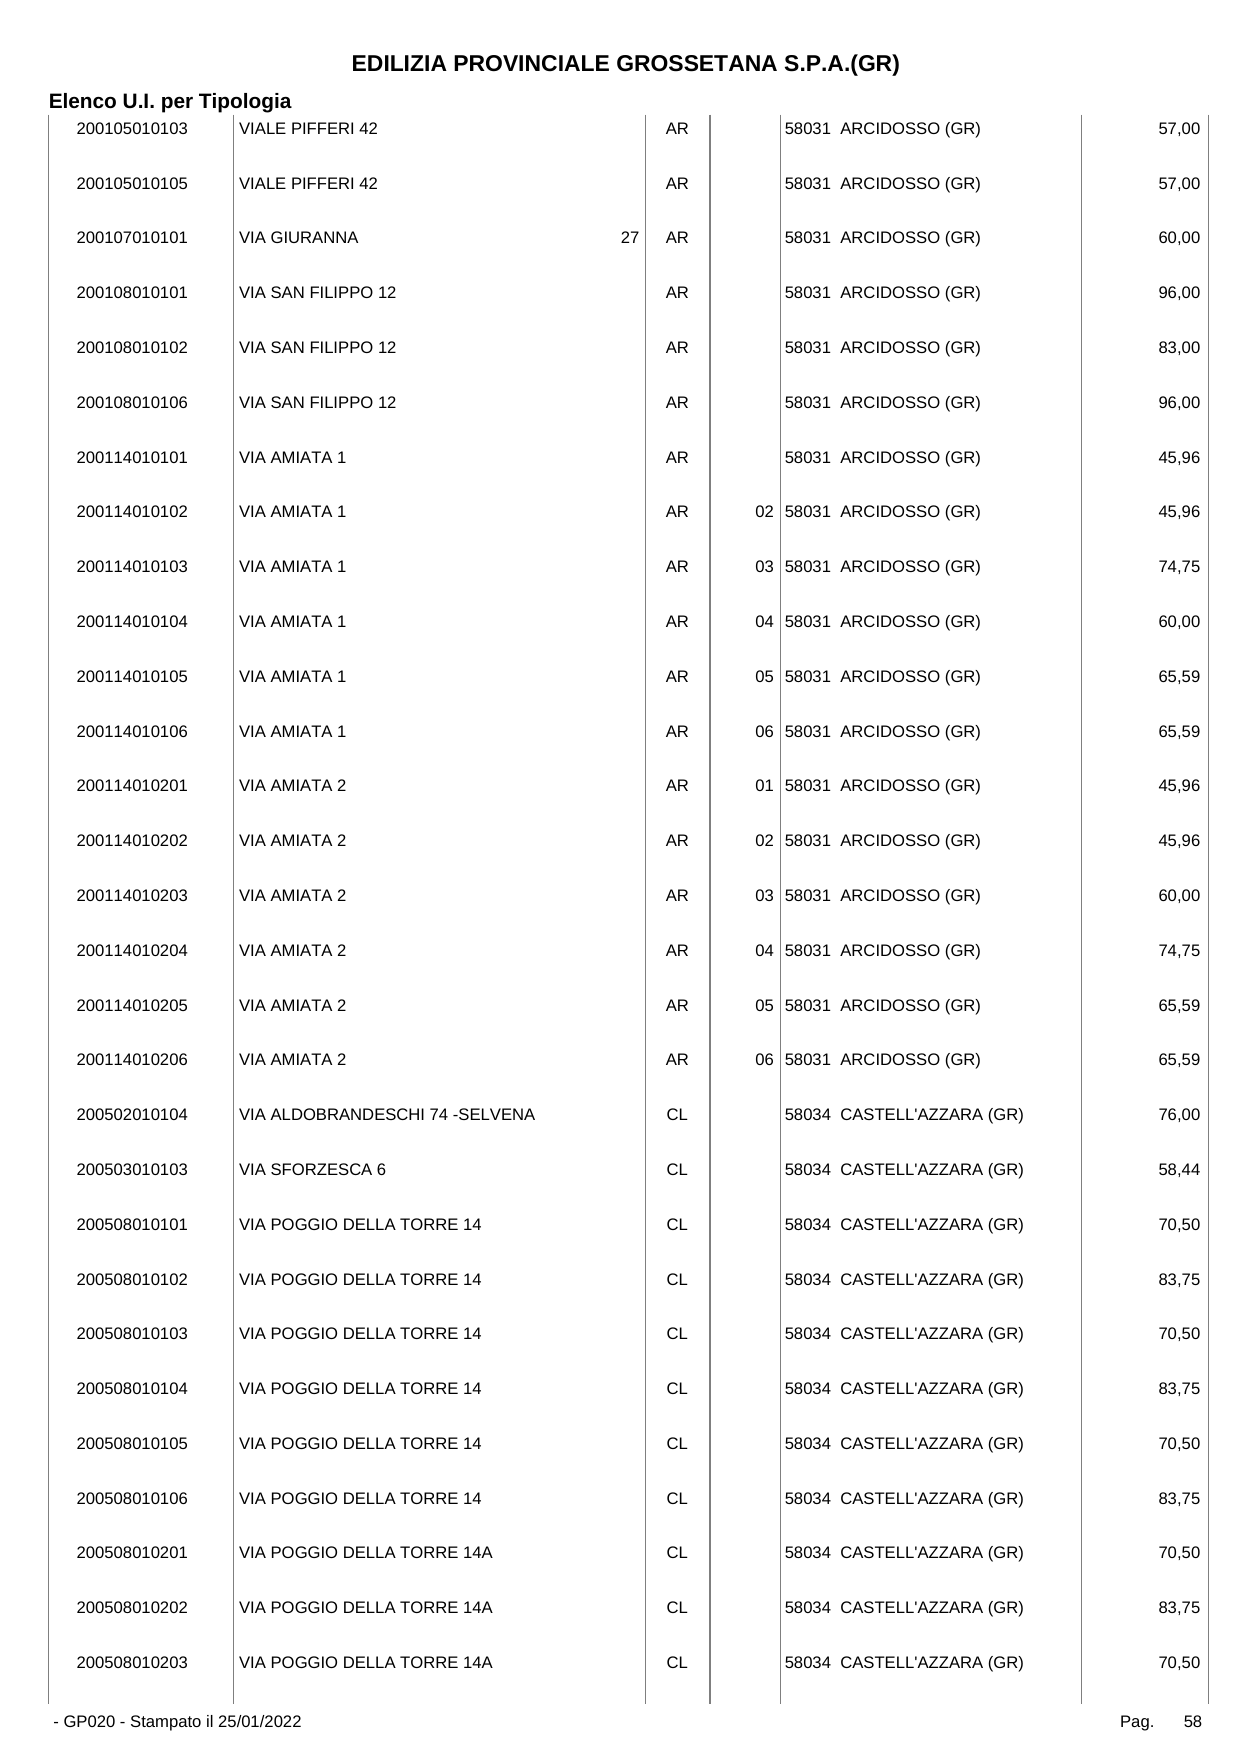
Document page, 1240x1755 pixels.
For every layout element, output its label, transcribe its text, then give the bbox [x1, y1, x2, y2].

table_cell [589, 1156, 645, 1210]
table_cell 58034 CASTELL'AZZARA (GR) [781, 1375, 1081, 1429]
table_cell 02 [711, 498, 780, 553]
table_cell 58031 ARCIDOSSO (GR) [781, 991, 1081, 1046]
table_cell [589, 608, 645, 662]
table_cell 01 [711, 772, 780, 827]
table_cell 200508010102 [49, 1265, 233, 1320]
table_cell 70,50 [1082, 1210, 1208, 1265]
table_cell 83,75 [1082, 1484, 1208, 1539]
table_cell VIA GIURANNA [234, 224, 588, 279]
table_cell [589, 1375, 645, 1429]
table_cell [589, 1594, 645, 1649]
table_cell VIA POGGIO DELLA TORRE 14 [234, 1210, 588, 1265]
table_cell [589, 169, 645, 224]
table_cell 70,50 [1082, 1649, 1208, 1703]
table_cell [589, 1430, 645, 1484]
table_cell [589, 1046, 645, 1101]
table_cell [589, 1539, 645, 1594]
table_cell 200107010101 [49, 224, 233, 279]
table_cell [711, 1265, 780, 1320]
table_cell [711, 1594, 780, 1649]
table_cell 60,00 [1082, 882, 1208, 936]
table_cell VIA POGGIO DELLA TORRE 14 [234, 1265, 588, 1320]
table_cell 58031 ARCIDOSSO (GR) [781, 772, 1081, 827]
table_cell 83,75 [1082, 1375, 1208, 1429]
table_cell VIA SAN FILIPPO 12 [234, 334, 588, 388]
table_cell AR [646, 772, 709, 827]
table_cell 03 [711, 882, 780, 936]
table_cell AR [646, 169, 709, 224]
table_cell 74,75 [1082, 553, 1208, 608]
table_cell 200508010201 [49, 1539, 233, 1594]
table_cell 200508010104 [49, 1375, 233, 1429]
table_cell 200108010101 [49, 279, 233, 334]
table_cell 27 [589, 224, 645, 279]
table_cell 58031 ARCIDOSSO (GR) [781, 334, 1081, 388]
table_cell VIA SAN FILIPPO 12 [234, 279, 588, 334]
table_cell AR [646, 498, 709, 553]
table_cell [711, 1101, 780, 1156]
table_cell 200114010105 [49, 663, 233, 717]
table_cell 83,75 [1082, 1265, 1208, 1320]
table_cell [589, 772, 645, 827]
table_cell [711, 334, 780, 388]
table_cell AR [646, 936, 709, 991]
table_cell [589, 1101, 645, 1156]
table_cell 96,00 [1082, 279, 1208, 334]
table_cell [711, 1320, 780, 1375]
table_cell AR [646, 334, 709, 388]
table_cell 58031 ARCIDOSSO (GR) [781, 553, 1081, 608]
table_cell AR [646, 717, 709, 772]
table_cell 58031 ARCIDOSSO (GR) [781, 936, 1081, 991]
table_cell VIALE PIFFERI 42 [234, 169, 588, 224]
table_cell 06 [711, 717, 780, 772]
table_cell 45,96 [1082, 498, 1208, 553]
table_cell 200503010103 [49, 1156, 233, 1210]
table_cell 58031 ARCIDOSSO (GR) [781, 169, 1081, 224]
table_cell VIA POGGIO DELLA TORRE 14A [234, 1649, 588, 1703]
table_cell 200508010103 [49, 1320, 233, 1375]
table_cell 200114010101 [49, 443, 233, 498]
table_cell [589, 717, 645, 772]
table_cell [711, 1484, 780, 1539]
table_cell 58031 ARCIDOSSO (GR) [781, 389, 1081, 443]
table_cell VIA POGGIO DELLA TORRE 14A [234, 1594, 588, 1649]
table_cell 200114010104 [49, 608, 233, 662]
table_cell VIA SAN FILIPPO 12 [234, 389, 588, 443]
table_cell 96,00 [1082, 389, 1208, 443]
table_cell [711, 1539, 780, 1594]
table_cell [589, 991, 645, 1046]
table_cell [589, 882, 645, 936]
table_cell AR [646, 663, 709, 717]
table_cell [589, 1320, 645, 1375]
table_cell 200105010105 [49, 169, 233, 224]
table_cell VIA AMIATA 2 [234, 827, 588, 882]
table_cell 200508010101 [49, 1210, 233, 1265]
table_cell VIA AMIATA 1 [234, 717, 588, 772]
table_cell 200114010202 [49, 827, 233, 882]
table_cell [589, 936, 645, 991]
table_cell 57,00 [1082, 169, 1208, 224]
table_cell VIA AMIATA 2 [234, 772, 588, 827]
table_cell VIA AMIATA 2 [234, 991, 588, 1046]
table_cell [711, 1375, 780, 1429]
table_cell 05 [711, 991, 780, 1046]
table_cell 200108010106 [49, 389, 233, 443]
table_cell AR [646, 279, 709, 334]
table_cell 200114010206 [49, 1046, 233, 1101]
table_cell [711, 279, 780, 334]
table_cell 58034 CASTELL'AZZARA (GR) [781, 1210, 1081, 1265]
table_cell [589, 279, 645, 334]
table_cell AR [646, 553, 709, 608]
table_cell 05 [711, 663, 780, 717]
table_cell 58,44 [1082, 1156, 1208, 1210]
table_cell [711, 115, 780, 169]
table_cell 58031 ARCIDOSSO (GR) [781, 1046, 1081, 1101]
table_cell CL [646, 1430, 709, 1484]
table_cell [589, 498, 645, 553]
table_cell 65,59 [1082, 991, 1208, 1046]
table_cell CL [646, 1265, 709, 1320]
table_cell 58031 ARCIDOSSO (GR) [781, 443, 1081, 498]
table_cell AR [646, 882, 709, 936]
table_cell VIA ALDOBRANDESCHI 74 -SELVENA [234, 1101, 588, 1156]
table_cell AR [646, 991, 709, 1046]
table_cell [711, 443, 780, 498]
table_cell [589, 1649, 645, 1703]
table_cell [711, 169, 780, 224]
table_cell VIA POGGIO DELLA TORRE 14A [234, 1539, 588, 1594]
table_cell 58031 ARCIDOSSO (GR) [781, 115, 1081, 169]
table_cell 83,00 [1082, 334, 1208, 388]
table_cell 65,59 [1082, 717, 1208, 772]
table_cell 45,96 [1082, 772, 1208, 827]
table_cell 83,75 [1082, 1594, 1208, 1649]
table_cell 70,50 [1082, 1320, 1208, 1375]
table_cell [589, 1484, 645, 1539]
table_cell [711, 1649, 780, 1703]
table_cell 02 [711, 827, 780, 882]
table_cell [589, 389, 645, 443]
table_cell 04 [711, 936, 780, 991]
table_cell 200508010203 [49, 1649, 233, 1703]
table_cell [711, 1430, 780, 1484]
table_cell VIA AMIATA 1 [234, 443, 588, 498]
table_cell [711, 1156, 780, 1210]
table_cell 58034 CASTELL'AZZARA (GR) [781, 1156, 1081, 1210]
table_cell 200114010203 [49, 882, 233, 936]
table_cell 06 [711, 1046, 780, 1101]
table_cell 57,00 [1082, 115, 1208, 169]
table_cell VIA POGGIO DELLA TORRE 14 [234, 1320, 588, 1375]
table_cell 200508010105 [49, 1430, 233, 1484]
table_cell 58034 CASTELL'AZZARA (GR) [781, 1265, 1081, 1320]
table_cell AR [646, 827, 709, 882]
table_cell [589, 553, 645, 608]
table_cell 200508010106 [49, 1484, 233, 1539]
table_cell CL [646, 1156, 709, 1210]
table_cell 76,00 [1082, 1101, 1208, 1156]
table_cell 58031 ARCIDOSSO (GR) [781, 498, 1081, 553]
table_cell 200114010102 [49, 498, 233, 553]
table_cell CL [646, 1539, 709, 1594]
table_cell 60,00 [1082, 224, 1208, 279]
table_cell [589, 115, 645, 169]
table_cell CL [646, 1101, 709, 1156]
table_cell AR [646, 443, 709, 498]
table_cell 200114010103 [49, 553, 233, 608]
table_cell 70,50 [1082, 1539, 1208, 1594]
table_cell VIALE PIFFERI 42 [234, 115, 588, 169]
table_cell [589, 334, 645, 388]
table_cell 58031 ARCIDOSSO (GR) [781, 224, 1081, 279]
table_cell [711, 224, 780, 279]
table_cell AR [646, 224, 709, 279]
table_cell VIA POGGIO DELLA TORRE 14 [234, 1484, 588, 1539]
table_cell 58034 CASTELL'AZZARA (GR) [781, 1539, 1081, 1594]
table_cell 200114010205 [49, 991, 233, 1046]
table_cell 58031 ARCIDOSSO (GR) [781, 827, 1081, 882]
table_cell 45,96 [1082, 827, 1208, 882]
table_cell 58034 CASTELL'AZZARA (GR) [781, 1101, 1081, 1156]
table_cell AR [646, 115, 709, 169]
table_cell 200105010103 [49, 115, 233, 169]
table_cell AR [646, 389, 709, 443]
table_cell 60,00 [1082, 608, 1208, 662]
table_cell CL [646, 1649, 709, 1703]
table_cell 65,59 [1082, 1046, 1208, 1101]
table_cell 65,59 [1082, 663, 1208, 717]
table_cell [589, 1210, 645, 1265]
table_cell VIA AMIATA 1 [234, 608, 588, 662]
table_cell 58034 CASTELL'AZZARA (GR) [781, 1594, 1081, 1649]
table_cell 58034 CASTELL'AZZARA (GR) [781, 1484, 1081, 1539]
table_cell 200508010202 [49, 1594, 233, 1649]
table_cell 74,75 [1082, 936, 1208, 991]
table_cell VIA AMIATA 2 [234, 882, 588, 936]
table_cell [589, 663, 645, 717]
table_cell [589, 443, 645, 498]
table_cell 58031 ARCIDOSSO (GR) [781, 663, 1081, 717]
table_cell 58031 ARCIDOSSO (GR) [781, 717, 1081, 772]
table_cell 58034 CASTELL'AZZARA (GR) [781, 1430, 1081, 1484]
table_cell 58031 ARCIDOSSO (GR) [781, 279, 1081, 334]
table_cell 200114010201 [49, 772, 233, 827]
table_cell CL [646, 1210, 709, 1265]
table_cell 200502010104 [49, 1101, 233, 1156]
table_cell VIA AMIATA 1 [234, 553, 588, 608]
table_cell CL [646, 1594, 709, 1649]
table_cell 200114010106 [49, 717, 233, 772]
table_cell [711, 1210, 780, 1265]
table_cell CL [646, 1484, 709, 1539]
table_cell 58031 ARCIDOSSO (GR) [781, 882, 1081, 936]
table_cell 58034 CASTELL'AZZARA (GR) [781, 1320, 1081, 1375]
table_cell AR [646, 1046, 709, 1101]
table_cell 58034 CASTELL'AZZARA (GR) [781, 1649, 1081, 1703]
table_cell 03 [711, 553, 780, 608]
table_cell [589, 1265, 645, 1320]
table_cell 200108010102 [49, 334, 233, 388]
table_cell VIA AMIATA 2 [234, 1046, 588, 1101]
table_cell 58031 ARCIDOSSO (GR) [781, 608, 1081, 662]
table_cell 04 [711, 608, 780, 662]
table_cell VIA AMIATA 1 [234, 498, 588, 553]
table_cell VIA AMIATA 1 [234, 663, 588, 717]
table_cell 70,50 [1082, 1430, 1208, 1484]
table_cell CL [646, 1375, 709, 1429]
table_cell AR [646, 608, 709, 662]
table_cell VIA SFORZESCA 6 [234, 1156, 588, 1210]
table_cell 200114010204 [49, 936, 233, 991]
table_cell CL [646, 1320, 709, 1375]
table_cell 45,96 [1082, 443, 1208, 498]
table_cell VIA POGGIO DELLA TORRE 14 [234, 1430, 588, 1484]
table_cell [711, 389, 780, 443]
table_cell VIA POGGIO DELLA TORRE 14 [234, 1375, 588, 1429]
table_cell VIA AMIATA 2 [234, 936, 588, 991]
table_cell [589, 827, 645, 882]
